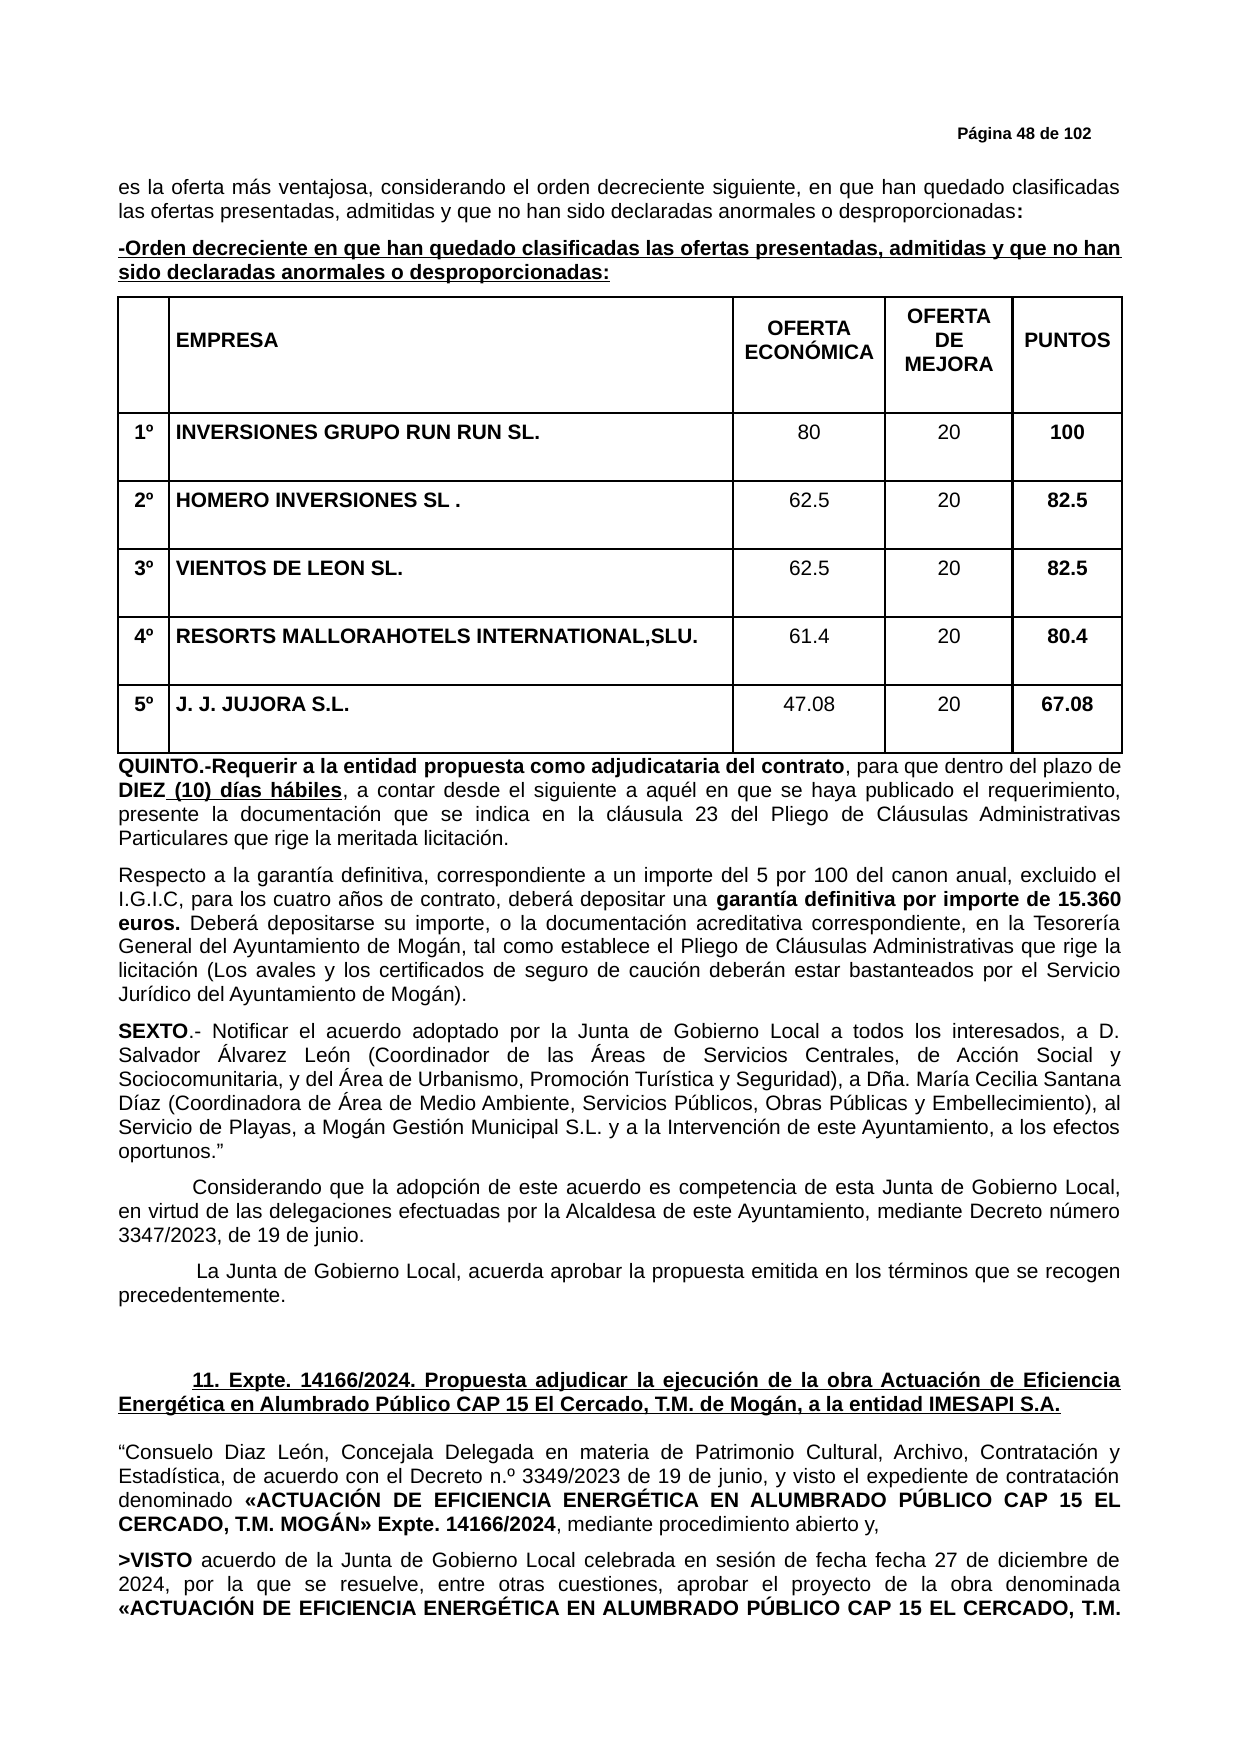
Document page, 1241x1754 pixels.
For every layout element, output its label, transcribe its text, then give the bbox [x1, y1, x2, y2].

table_cell HOMERO INVERSIONES SL . [170, 482, 732, 548]
table_cell 20 [886, 618, 1011, 684]
text “Consuelo Diaz León, Concejala Delegada en materia de Patrimonio Cultural, Archivo, Contratación y Estadística, de acuerdo con el Decreto n.º 3349/2023 de 19 de junio, y visto el expediente de contratación denominado «ACTUACIÓN DE EFICIENCIA ENERGÉTICA EN ALUMBRADO PÚBLICO CAP 15 EL CERCADO, T.M. MOGÁN» Expte. 14166/2024, mediante procedimiento abierto y, [118, 1439, 1122, 1535]
table_cell 62,5 [734, 482, 884, 548]
text Respecto a la garantía definitiva, correspondiente a un importe del 5 por 100 del canon anual, excluido el I.G.I.C, para los cuatro años de contrato, deberá depositar una garantía definitiva por importe de 15.360 euros. Deberá depositarse su importe, o la documentación acreditativa correspondiente, en la Tesorería General del Ayuntamiento de Mogán, tal como establece el Pliego de Cláusulas Administrativas que rige la licitación (Los avales y los certificados de seguro de caución deberán estar bastanteados por el Servicio Jurídico del Ayuntamiento de Mogán). [118, 862, 1122, 1006]
table_cell 61,4 [734, 618, 884, 684]
table_cell 5º [119, 686, 168, 752]
table_cell 20 [886, 414, 1011, 480]
table_cell VIENTOS DE LEON SL. [170, 550, 732, 616]
table_header PUNTOS [1014, 298, 1121, 412]
text QUINTO.-Requerir a la entidad propuesta como adjudicataria del contrato, para que dentro del plazo de DIEZ (10) días hábiles, a contar desde el siguiente a aquél en que se haya publicado el requerimiento, presente la documentación que se indica en la cláusula 23 del Pliego de Cláusulas Administrativas Particulares que rige la meritada licitación. [118, 754, 1122, 850]
table_cell 1º [119, 414, 168, 480]
table_cell INVERSIONES GRUPO RUN RUN SL. [170, 414, 732, 480]
text >VISTO acuerdo de la Junta de Gobierno Local celebrada en sesión de fecha fecha 27 de diciembre de 2024, por la que se resuelve, entre otras cuestiones, aprobar el proyecto de la obra denominada «ACTUACIÓN DE EFICIENCIA ENERGÉTICA EN ALUMBRADO PÚBLICO CAP 15 EL CERCADO, T.M. [118, 1548, 1122, 1620]
table_cell 2º [119, 482, 168, 548]
text Considerando que la adopción de este acuerdo es competencia de esta Junta de Gobierno Local, en virtud de las delegaciones efectuadas por la Alcaldesa de este Ayuntamiento, mediante Decreto número 3347/2023, de 19 de junio. [118, 1175, 1122, 1247]
table_cell 67,08 [1014, 686, 1121, 752]
table_cell 20 [886, 482, 1011, 548]
table_cell 80,4 [1014, 618, 1121, 684]
table_cell 4º [119, 618, 168, 684]
table_cell 62,5 [734, 550, 884, 616]
text La Junta de Gobierno Local, acuerda aprobar la propuesta emitida en los términos que se recogen precedentemente. [118, 1259, 1122, 1307]
table_header OFERTA ECONÓMICA [734, 298, 884, 412]
table_cell 100 [1014, 414, 1121, 480]
table_cell 20 [886, 550, 1011, 616]
table_cell RESORTS MALLORAHOTELS INTERNATIONAL,SLU. [170, 618, 732, 684]
table_header OFERTA DE MEJORA [886, 298, 1011, 412]
table_cell J. J. JUJORA S.L. [170, 686, 732, 752]
table_header EMPRESA [170, 298, 732, 412]
table_cell 80 [734, 414, 884, 480]
text sido declaradas anormales o desproporcionadas: [118, 258, 1122, 283]
table_cell 3º [119, 550, 168, 616]
table_cell 47,08 [734, 686, 884, 752]
table_cell 82,5 [1014, 550, 1121, 616]
table_cell 20 [886, 686, 1011, 752]
table_cell 82,5 [1014, 482, 1121, 548]
text es la oferta más ventajosa, considerando el orden decreciente siguiente, en que han quedado clasificadas las ofertas presentadas, admitidas y que no han sido declaradas anormales o desproporcionadas: [118, 175, 1122, 223]
table_header [119, 298, 168, 412]
text -Orden decreciente en que han quedado clasificadas las ofertas presentadas, admitidas y que no han [118, 236, 1122, 257]
text SEXTO.- Notificar el acuerdo adoptado por la Junta de Gobierno Local a todos los interesados, a D. Salvador Álvarez León (Coordinador de las Áreas de Servicios Centrales, de Acción Social y Sociocomunitaria, y del Área de Urbanismo, Promoción Turística y Seguridad), a Dña. María Cecilia Santana Díaz (Coordinadora de Área de Medio Ambiente, Servicios Públicos, Obras Públicas y Embellecimiento), al Servicio de Playas, a Mogán Gestión Municipal S.L. y a la Intervención de este Ayuntamiento, a los efectos oportunos.” [118, 1019, 1122, 1162]
text 11. Expte. 14166/2024. Propuesta adjudicar la ejecución de la obra Actuación de Eficiencia Energética en Alumbrado Público CAP 15 El Cercado, T.M. de Mogán, a la entidad IMESAPI S.A. [118, 1368, 1122, 1416]
